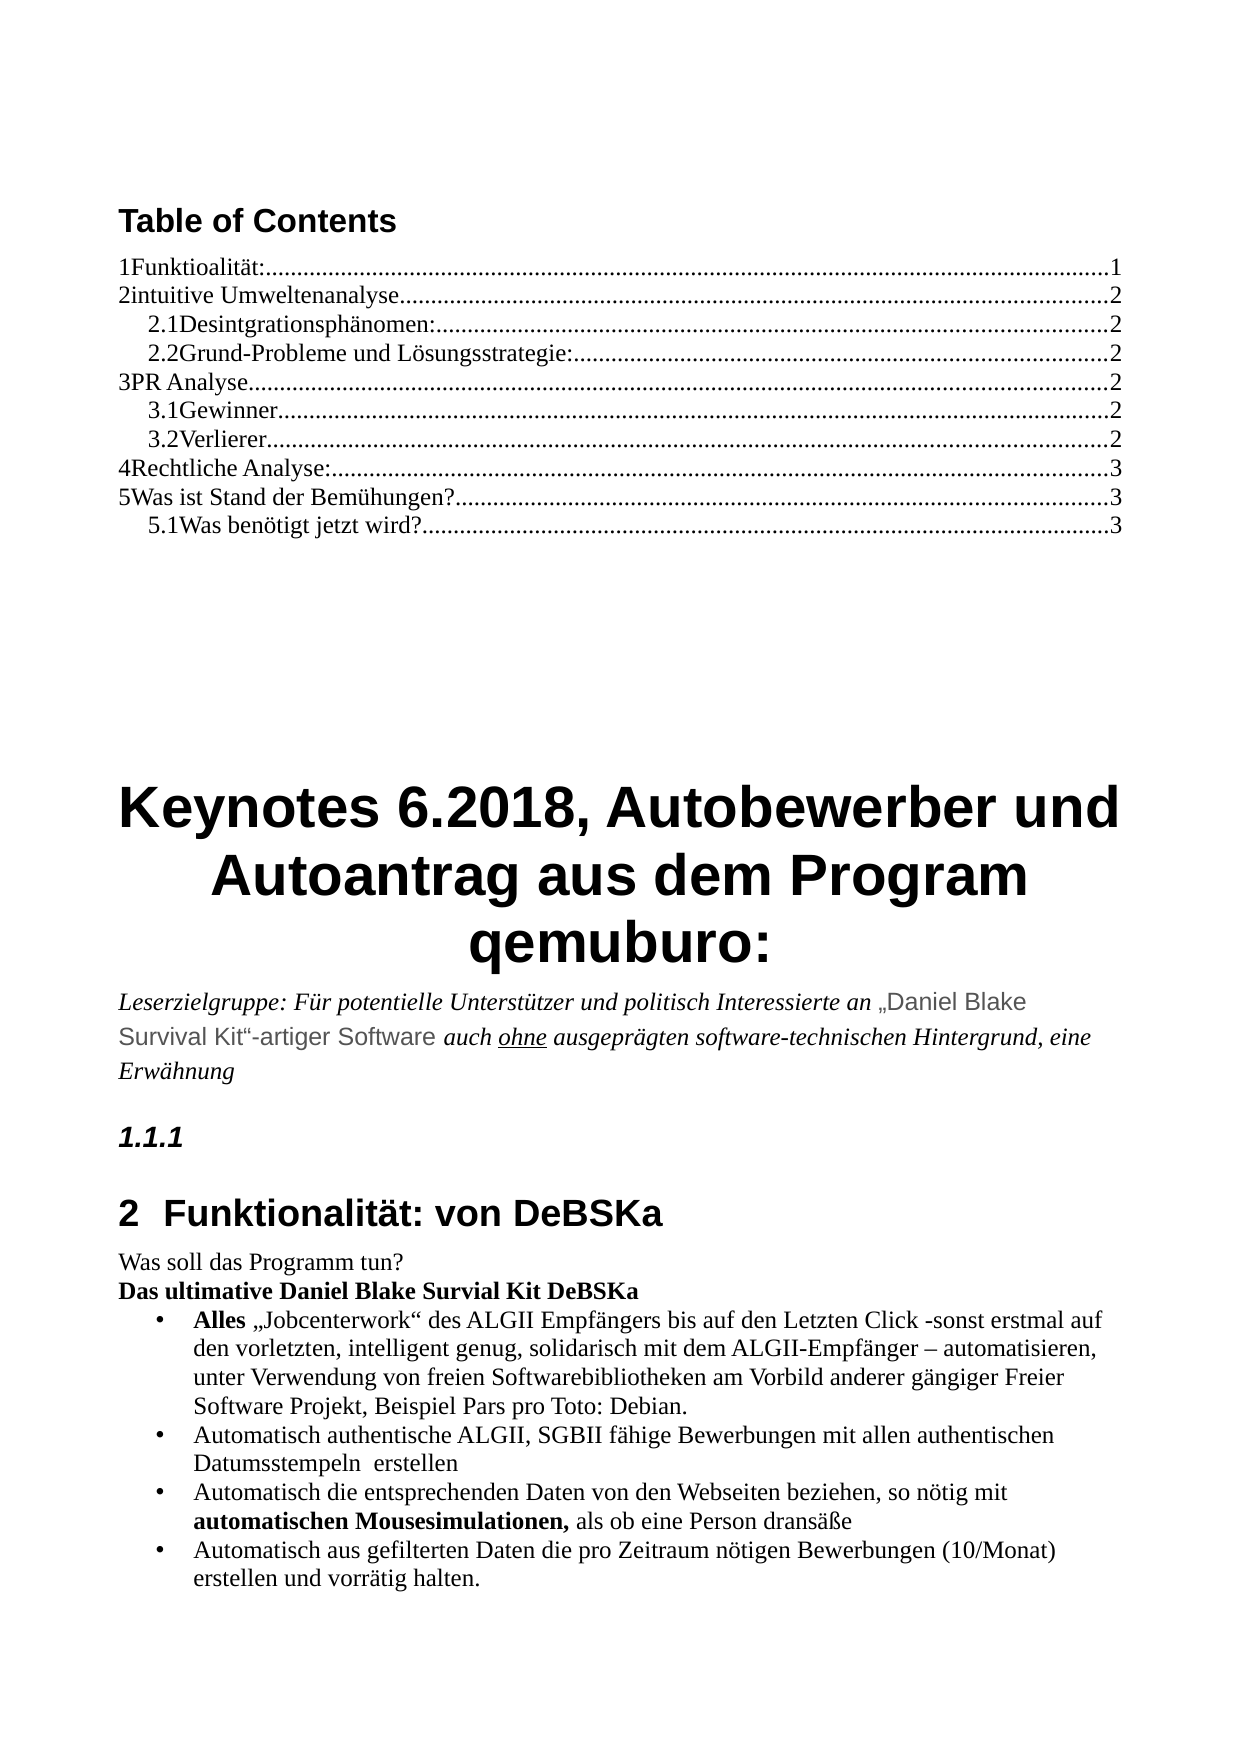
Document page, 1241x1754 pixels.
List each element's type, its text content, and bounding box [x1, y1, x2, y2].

text 3PR Analyse 2 [118, 367, 1122, 395]
text 1Funktioalität: 1 [118, 252, 1122, 280]
subtitle Table of Contents [118, 201, 1122, 239]
text 2.2Grund-Probleme und Lösungsstrategie: 2 [148, 338, 1122, 367]
text Das ultimative Daniel Blake Survial Kit DeBSKa [118, 1276, 1122, 1305]
text 4Rechtliche Analyse: 3 [118, 453, 1122, 482]
text 2.1Desintgrationsphänomen: 2 [148, 309, 1122, 338]
list Automatisch aus gefilterten Daten die pro Zeitraum nötigen Bewerbungen (10/Monat) erstellen und vorrätig halten. [156, 1535, 1122, 1592]
text Leserzielgruppe: Für potentielle Unterstützer und politisch Interessierte an „Daniel Blake Survival Kit“-artiger Software auch ohne ausgeprägten software-technischen Hintergrund, eine Erwähnung [118, 987, 1122, 1085]
text Was soll das Programm tun? [118, 1247, 1122, 1276]
text 3.1Gewinner 2 [148, 395, 1122, 424]
list Alles „Jobcenterwork“ des ALGII Empfängers bis auf den Letzten Click -sonst erstmal auf den vorletzten, intelligent genug, solidarisch mit dem ALGII-Empfänger – automatisieren, unter Verwendung von freien Softwarebibliotheken am Vorbild anderer gängiger Freier Software Projekt, Beispiel Pars pro Toto: Debian. [156, 1305, 1122, 1420]
list Automatisch authentische ALGII, SGBII fähige Bewerbungen mit allen authentischen Datumsstempeln erstellen [156, 1420, 1122, 1477]
text 5Was ist Stand der Bemühungen? 3 [118, 482, 1122, 510]
list Automatisch die entsprechenden Daten von den Webseiten beziehen, so nötig mit automatischen Mousesimulationen, als ob eine Person dransäße [156, 1477, 1122, 1535]
text 2intuitive Umweltenanalyse 2 [118, 280, 1122, 309]
text 3.2Verlierer 2 [148, 424, 1122, 453]
title Keynotes 6.2018, Autobewerber und Autoantrag aus dem Program qemuburo: [118, 773, 1122, 974]
text 5.1Was benötigt jetzt wird? 3 [148, 510, 1122, 539]
subtitle Funktionalität: von DeBSKa [118, 1191, 1122, 1235]
